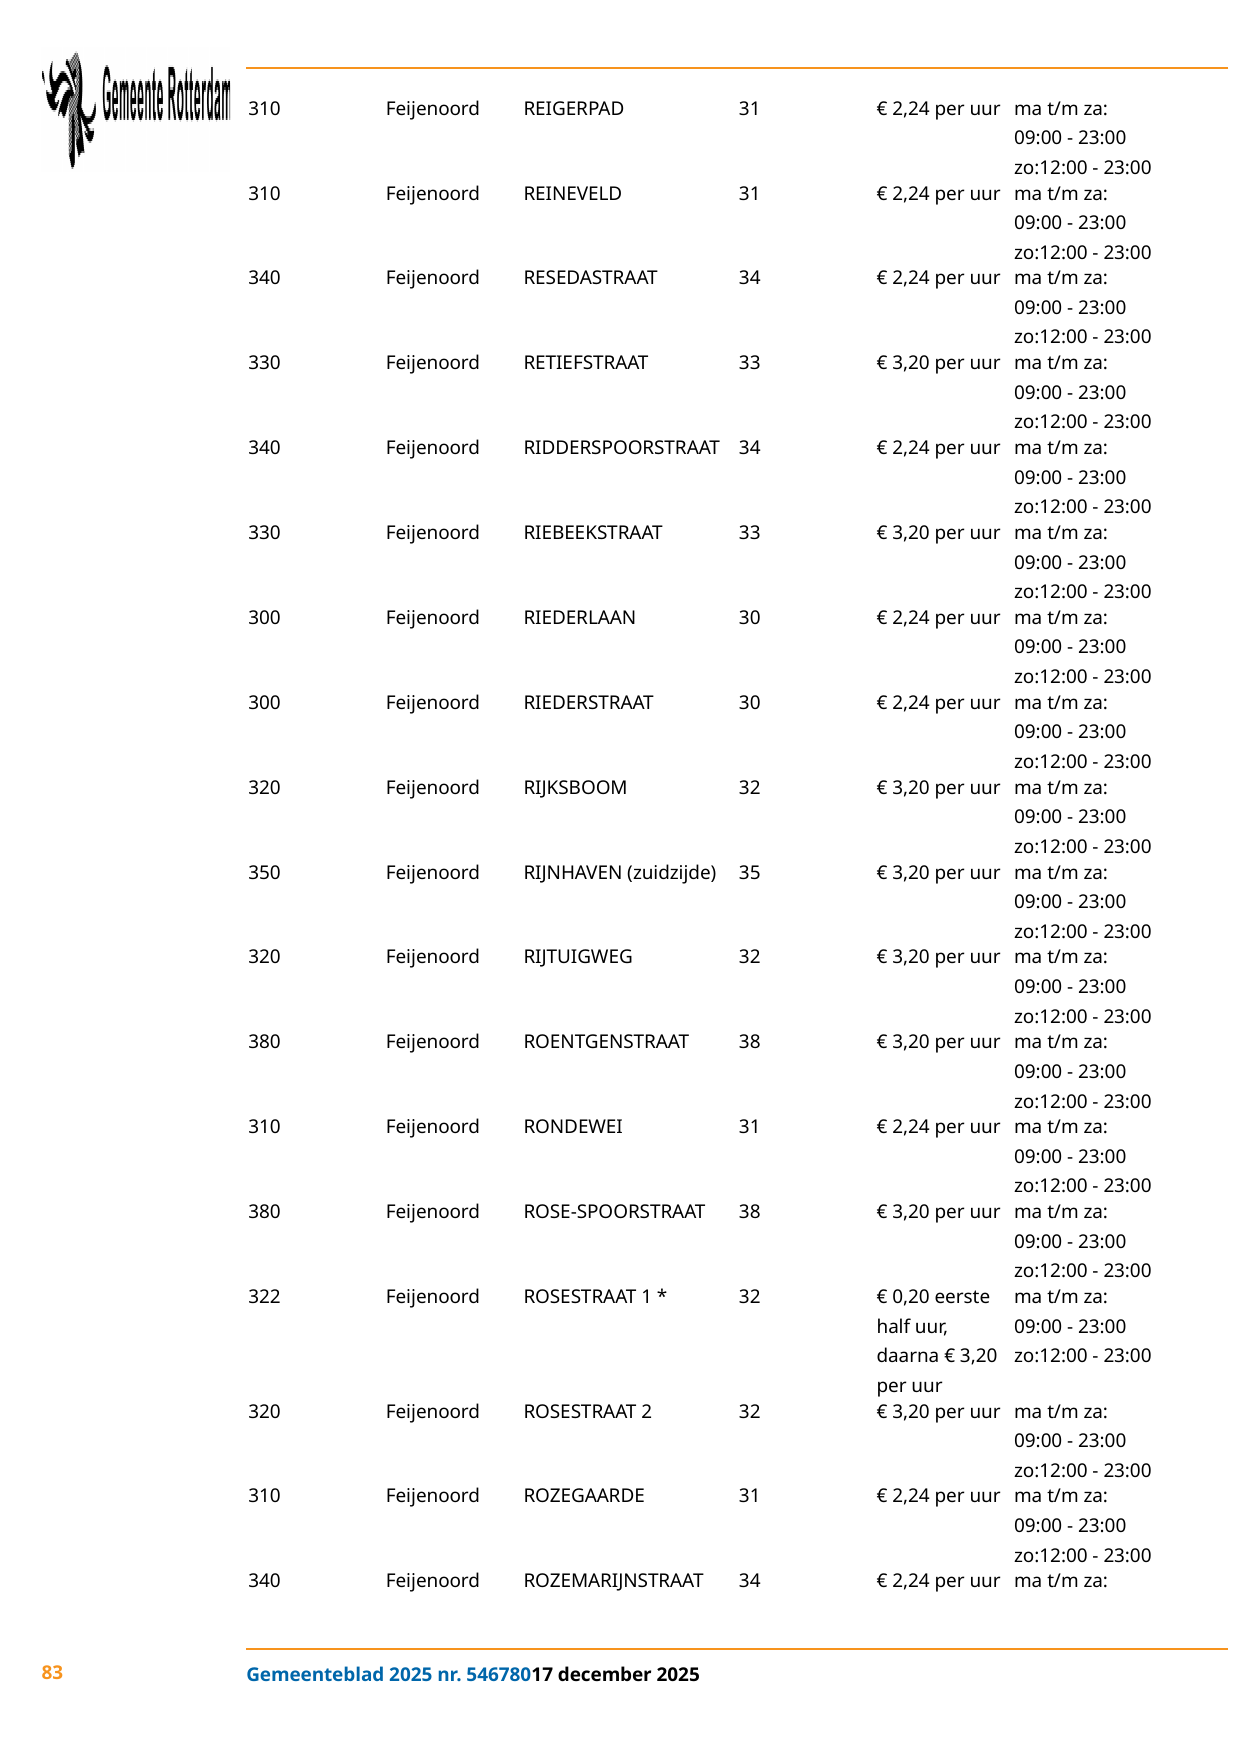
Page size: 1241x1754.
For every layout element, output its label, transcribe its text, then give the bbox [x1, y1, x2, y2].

table_cell 320 [248, 944, 386, 1029]
table_cell 34 [739, 1568, 876, 1593]
table_cell 31 [739, 95, 876, 180]
table_cell 322 [248, 1283, 386, 1398]
table_cell € 2,24 per uur [876, 95, 1014, 180]
table_cell Feijenoord [386, 689, 523, 774]
table_cell Feijenoord [386, 265, 523, 349]
table_cell 30 [739, 604, 876, 689]
table_cell € 3,20 per uur [876, 944, 1014, 1029]
table_cell ma t/m za: 09:00 - 23:00 zo:12:00 - 23:00 [1014, 689, 1152, 774]
table_cell € 3,20 per uur [876, 774, 1014, 859]
table_cell € 3,20 per uur [876, 1029, 1014, 1113]
table_cell 380 [248, 1199, 386, 1283]
table_cell € 2,24 per uur [876, 689, 1014, 774]
table_cell 380 [248, 1029, 386, 1113]
table_cell 33 [739, 519, 876, 604]
table_cell 32 [739, 944, 876, 1029]
table_cell 32 [739, 1398, 876, 1483]
table_cell ma t/m za: 09:00 - 23:00 zo:12:00 - 23:00 [1014, 774, 1152, 859]
table_cell RESEDASTRAAT [523, 265, 739, 349]
table_cell ma t/m za: 09:00 - 23:00 zo:12:00 - 23:00 [1014, 1398, 1152, 1483]
table_cell REIGERPAD [523, 95, 739, 180]
table_cell Feijenoord [386, 1398, 523, 1483]
table_cell ma t/m za: 09:00 - 23:00 zo:12:00 - 23:00 [1014, 180, 1152, 264]
table_cell 350 [248, 859, 386, 944]
table_cell ROZEGAARDE [523, 1483, 739, 1568]
table_cell ma t/m za: 09:00 - 23:00 zo:12:00 - 23:00 [1014, 1029, 1152, 1113]
table_cell € 3,20 per uur [876, 859, 1014, 944]
table_cell Feijenoord [386, 1199, 523, 1283]
table_cell Feijenoord [386, 1029, 523, 1113]
table_cell Feijenoord [386, 1283, 523, 1398]
table_cell Feijenoord [386, 1568, 523, 1593]
table_cell Feijenoord [386, 434, 523, 519]
table_cell RIEDERSTRAAT [523, 689, 739, 774]
table_cell Feijenoord [386, 180, 523, 264]
table_cell 38 [739, 1029, 876, 1113]
picture [41, 47, 231, 172]
table_cell € 2,24 per uur [876, 604, 1014, 689]
table_cell ROSE-SPOORSTRAAT [523, 1199, 739, 1283]
table_cell 300 [248, 604, 386, 689]
table_cell ma t/m za: 09:00 - 23:00 zo:12:00 - 23:00 [1014, 519, 1152, 604]
table_cell Feijenoord [386, 1483, 523, 1568]
table_cell ma t/m za: 09:00 - 23:00 zo:12:00 - 23:00 [1014, 604, 1152, 689]
table_cell 38 [739, 1199, 876, 1283]
table_cell 330 [248, 519, 386, 604]
table_cell € 2,24 per uur [876, 1114, 1014, 1198]
table_cell 32 [739, 774, 876, 859]
table_cell Feijenoord [386, 350, 523, 434]
table_cell 31 [739, 180, 876, 264]
table_cell ma t/m za: 09:00 - 23:00 zo:12:00 - 23:00 [1014, 350, 1152, 434]
table_cell 31 [739, 1114, 876, 1198]
table_cell 310 [248, 180, 386, 264]
table_cell € 3,20 per uur [876, 1398, 1014, 1483]
table_cell RIJKSBOOM [523, 774, 739, 859]
table_cell ma t/m za: 09:00 - 23:00 zo:12:00 - 23:00 [1014, 1114, 1152, 1198]
table_cell 33 [739, 350, 876, 434]
table_cell € 3,20 per uur [876, 1199, 1014, 1283]
table_cell Feijenoord [386, 519, 523, 604]
table_cell € 2,24 per uur [876, 180, 1014, 264]
table_cell Feijenoord [386, 859, 523, 944]
table_cell Feijenoord [386, 95, 523, 180]
table_cell 32 [739, 1283, 876, 1398]
table_cell € 0,20 eerste half uur, daarna € 3,20 per uur [876, 1283, 1014, 1398]
table_cell Feijenoord [386, 944, 523, 1029]
table_cell € 3,20 per uur [876, 519, 1014, 604]
table_cell € 2,24 per uur [876, 265, 1014, 349]
table_cell ROSESTRAAT 2 [523, 1398, 739, 1483]
table_cell 340 [248, 434, 386, 519]
table_cell ROZEMARIJNSTRAAT [523, 1568, 739, 1593]
table_cell ma t/m za: 09:00 - 23:00 zo:12:00 - 23:00 [1014, 95, 1152, 180]
table_cell 310 [248, 1114, 386, 1198]
table_cell ma t/m za: 09:00 - 23:00 zo:12:00 - 23:00 [1014, 944, 1152, 1029]
table_cell RIJTUIGWEG [523, 944, 739, 1029]
table_cell 35 [739, 859, 876, 944]
table_cell ma t/m za: 09:00 - 23:00 zo:12:00 - 23:00 [1014, 1483, 1152, 1568]
table_cell € 3,20 per uur [876, 350, 1014, 434]
table_cell 320 [248, 1398, 386, 1483]
table_cell RIEDERLAAN [523, 604, 739, 689]
table_cell 31 [739, 1483, 876, 1568]
table_cell ma t/m za: 09:00 - 23:00 zo:12:00 - 23:00 [1014, 1199, 1152, 1283]
table_cell RETIEFSTRAAT [523, 350, 739, 434]
table_cell REINEVELD [523, 180, 739, 264]
table_cell ma t/m za: [1014, 1568, 1152, 1593]
table_cell ma t/m za: 09:00 - 23:00 zo:12:00 - 23:00 [1014, 434, 1152, 519]
table_cell RONDEWEI [523, 1114, 739, 1198]
table_cell ma t/m za: 09:00 - 23:00 zo:12:00 - 23:00 [1014, 265, 1152, 349]
table_cell 34 [739, 434, 876, 519]
table_cell ma t/m za: 09:00 - 23:00 zo:12:00 - 23:00 [1014, 1283, 1152, 1398]
table_cell RIJNHAVEN (zuidzijde) [523, 859, 739, 944]
table_cell RIEBEEKSTRAAT [523, 519, 739, 604]
table_cell ma t/m za: 09:00 - 23:00 zo:12:00 - 23:00 [1014, 859, 1152, 944]
table_cell 340 [248, 1568, 386, 1593]
table_cell Feijenoord [386, 774, 523, 859]
table_cell Feijenoord [386, 604, 523, 689]
table_cell 330 [248, 350, 386, 434]
table_cell 310 [248, 95, 386, 180]
table_cell 310 [248, 1483, 386, 1568]
table_cell ROENTGENSTRAAT [523, 1029, 739, 1113]
table_cell 320 [248, 774, 386, 859]
table_cell € 2,24 per uur [876, 1568, 1014, 1593]
table_cell 30 [739, 689, 876, 774]
table_cell ROSESTRAAT 1 * [523, 1283, 739, 1398]
table_cell Feijenoord [386, 1114, 523, 1198]
table_cell 300 [248, 689, 386, 774]
table_cell € 2,24 per uur [876, 434, 1014, 519]
table_cell 34 [739, 265, 876, 349]
table_cell 340 [248, 265, 386, 349]
table_cell RIDDERSPOORSTRAAT [523, 434, 739, 519]
table_cell € 2,24 per uur [876, 1483, 1014, 1568]
